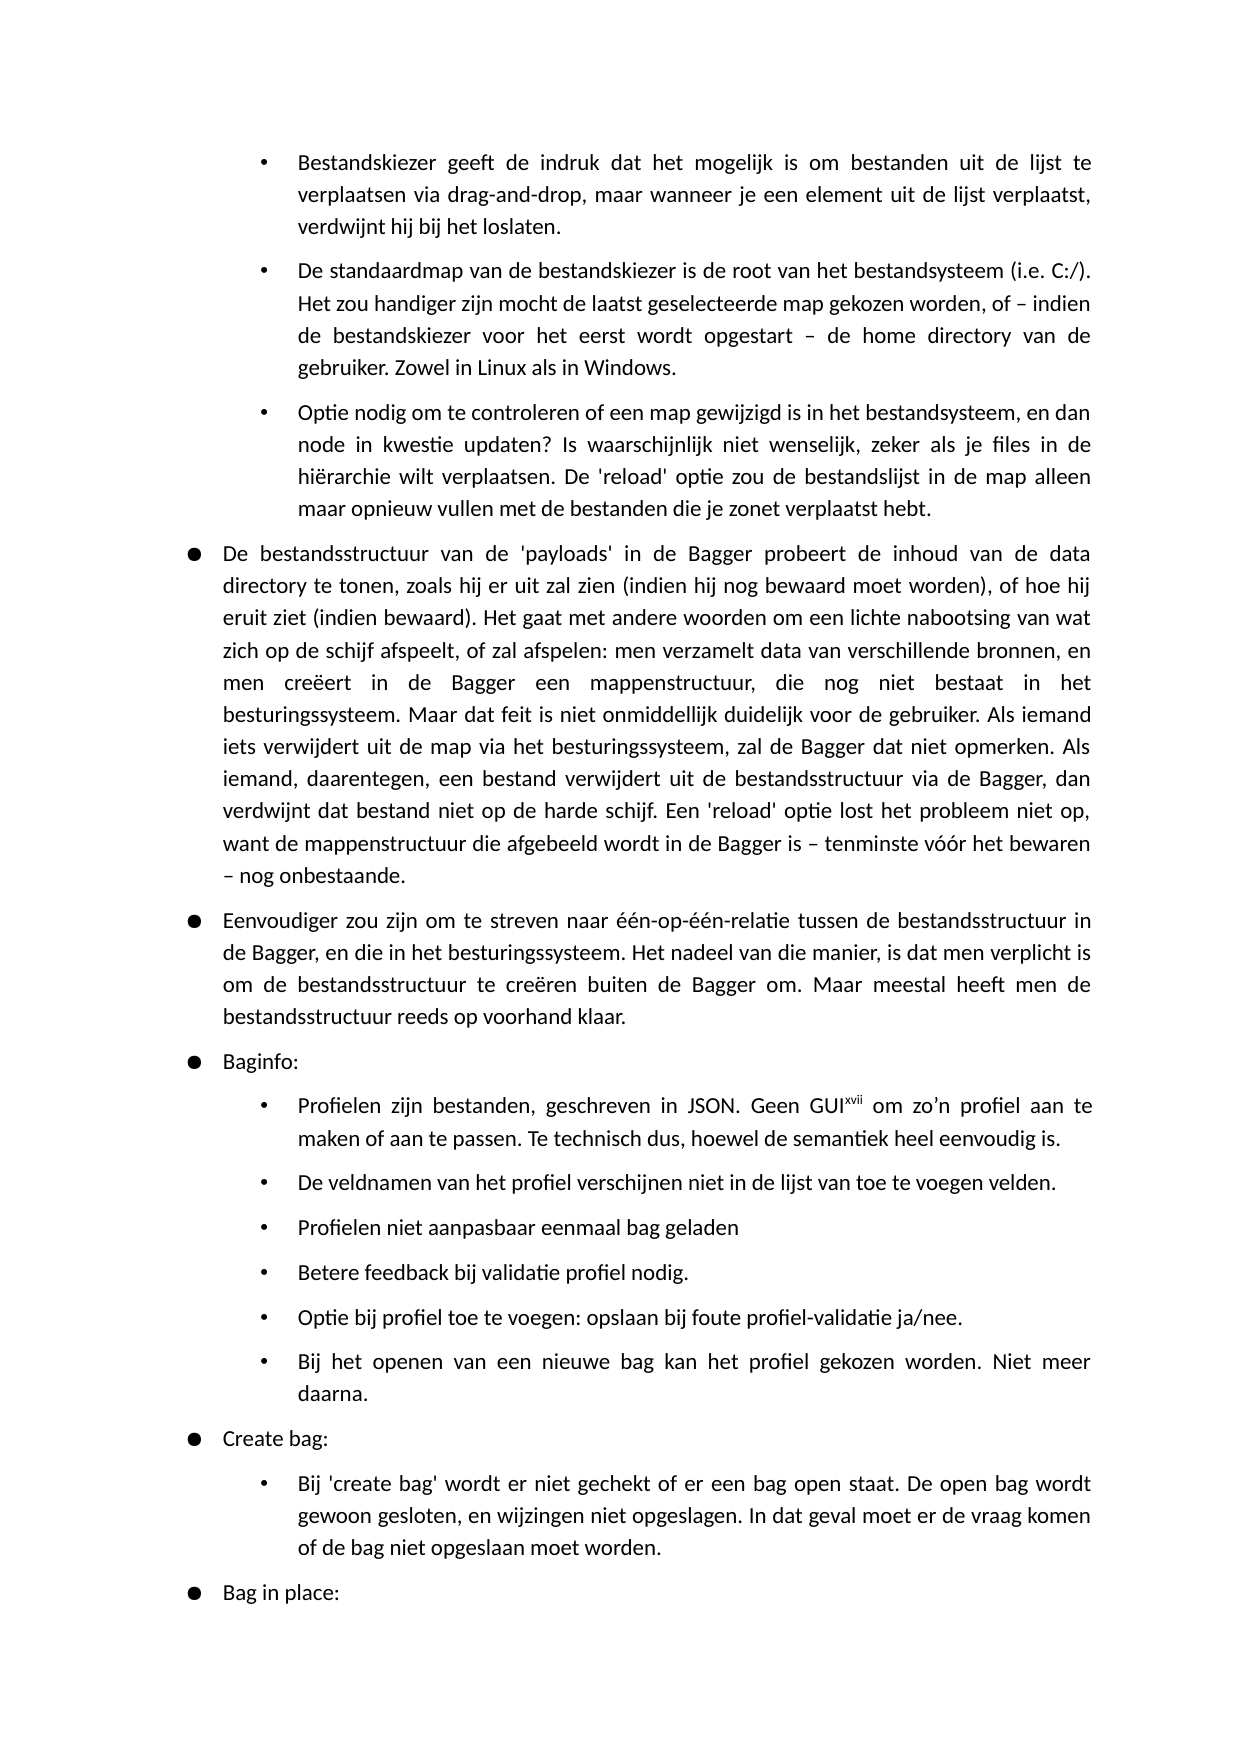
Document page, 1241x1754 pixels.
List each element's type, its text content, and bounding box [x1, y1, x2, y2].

list Profielen zijn bestanden, geschreven in JSON. Geen GUI om zo’n profiel aan te maken of aan te passen. Te technisch dus, hoewel de semantiek heel eenvoudig is. [260, 1092, 1093, 1152]
list Bij 'create bag' wordt er niet gechekt of er een bag open staat. De open bag wordt gewoon gesloten, en wijzingen niet opgeslagen. In dat geval moet er de vraag komen of de bag niet opgeslaan moet worden. [260, 1469, 1093, 1561]
list De standaardmap van de bestandskiezer is de root van het bestandsysteem (i.e. C:/). Het zou handiger zijn mocht de laatst geselecteerde map gekozen worden, of – indien de bestandskiezer voor het eerst wordt opgestart – de home directory van de gebruiker. Zowel in Linux als in Windows. [260, 257, 1093, 381]
list Baginfo: [185, 1047, 1093, 1075]
list Bag in place: [185, 1578, 1093, 1606]
list Eenvoudiger zou zijn om te streven naar één-op-één-relatie tussen de bestandsstructuur in de Bagger, en die in het besturingssysteem. Het nadeel van die manier, is dat men verplicht is om de bestandsstructuur te creëren buiten de Bagger om. Maar meestal heeft men de bestandsstructuur reeds op voorhand klaar. [185, 906, 1093, 1030]
list De veldnamen van het profiel verschijnen niet in de lijst van toe te voegen velden. [260, 1168, 1093, 1197]
list De bestandsstructuur van de 'payloads' in de Bagger probeert de inhoud van de data directory te tonen, zoals hij er uit zal zien (indien hij nog bewaard moet worden), of hoe hij eruit ziet (indien bewaard). Het gaat met andere woorden om een lichte nabootsing van wat zich op de schijf afspeelt, of zal afspelen: men verzamelt data van verschillende bronnen, en men creëert in de Bagger een mappenstructuur, die nog niet bestaat in het besturingssysteem. Maar dat feit is niet onmiddellijk duidelijk voor de gebruiker. Als iemand iets verwijdert uit de map via het besturingssysteem, zal de Bagger dat niet opmerken. Als iemand, daarentegen, een bestand verwijdert uit de bestandsstructuur via de Bagger, dan verdwijnt dat bestand niet op de harde schijf. Een 'reload' optie lost het probleem niet op, want de mappenstructuur die afgebeeld wordt in de Bagger is – tenminste vóór het bewaren – nog onbestaande. [185, 539, 1093, 889]
list Bestandskiezer geeft de indruk dat het mogelijk is om bestanden uit de lijst te verplaatsen via drag-and-drop, maar wanneer je een element uit de lijst verplaatst, verdwijnt hij bij het loslaten. [260, 148, 1093, 240]
list Create bag: [185, 1424, 1093, 1452]
list Profielen niet aanpasbaar eenmaal bag geladen [260, 1213, 1093, 1241]
list Bij het openen van een nieuwe bag kan het profiel gekozen worden. Niet meer daarna. [260, 1347, 1093, 1407]
list Optie nodig om te controleren of een map gewijzigd is in het bestandsysteem, en dan node in kwestie updaten? Is waarschijnlijk niet wenselijk, zeker als je files in de hiërarchie wilt verplaatsen. De 'reload' optie zou de bestandslijst in de map alleen maar opnieuw vullen met de bestanden die je zonet verplaatst hebt. [260, 398, 1093, 522]
list Optie bij profiel toe te voegen: opslaan bij foute profiel-validatie ja/nee. [260, 1303, 1093, 1331]
list Betere feedback bij validatie profiel nodig. [260, 1258, 1093, 1286]
